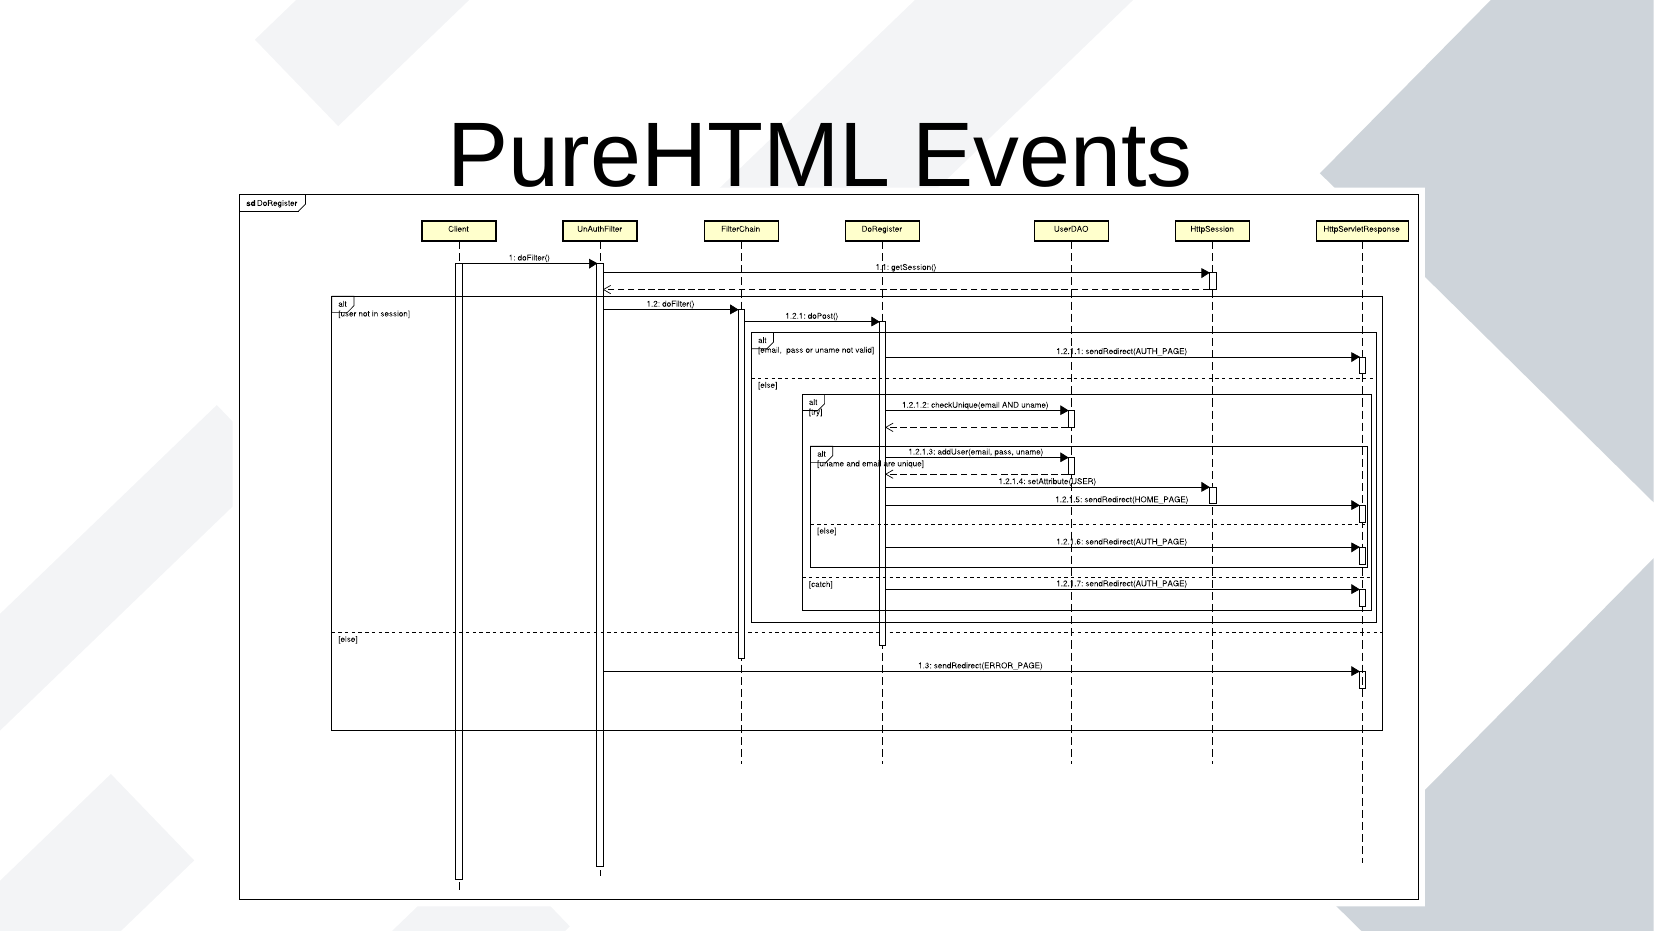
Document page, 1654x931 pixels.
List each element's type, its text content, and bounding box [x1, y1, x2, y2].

title PureHTML Events [76, 76, 1565, 233]
picture [232, 187, 1426, 907]
